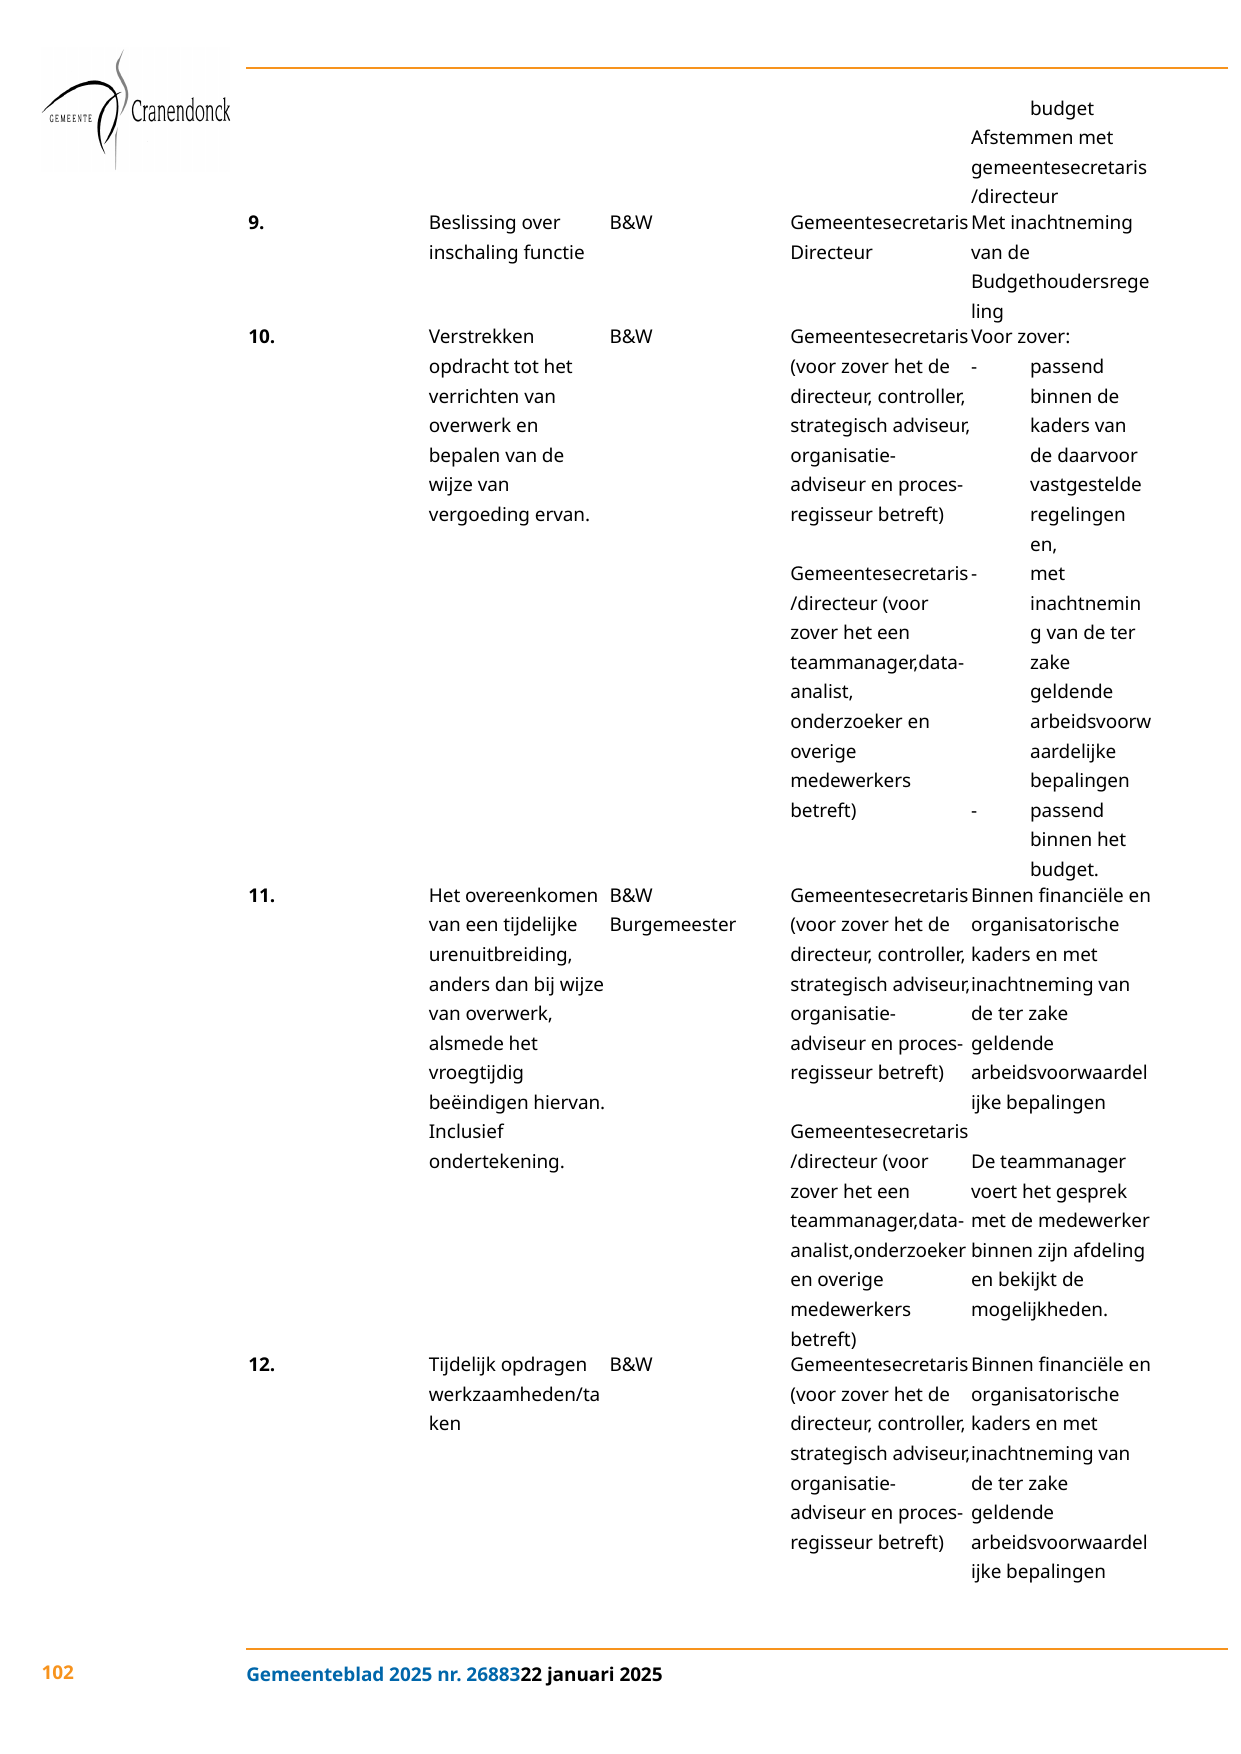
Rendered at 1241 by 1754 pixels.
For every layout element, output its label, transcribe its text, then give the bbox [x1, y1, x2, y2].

table_cell [429, 95, 609, 209]
table_cell Binnen financiële en organisatorische kaders en met inachtneming van de ter zake geldende arbeidsvoorwaardelijke bepalingen [971, 1351, 1152, 1584]
table_cell B&W [609, 209, 790, 324]
table_cell Tijdelijk opdragen werkzaamheden/taken [429, 1351, 609, 1584]
table_cell 9. [248, 209, 429, 324]
table_cell 12. [248, 1351, 429, 1584]
table_cell Het overeenkomen van een tijdelijke urenuitbreiding, anders dan bij wijze van overwerk, alsmede het vroegtijdig beëindigen hiervan. Inclusief ondertekening. [429, 882, 609, 1351]
table_cell [248, 95, 429, 209]
table_cell [609, 95, 790, 209]
table_cell Voor zover: passend binnen de kaders van de daarvoor vastgestelde regelingen en, met inachtneming van de ter zake geldende arbeidsvoorwaardelijke bepalingen passend binnen het budget. [971, 324, 1152, 882]
table_cell Gemeentesecretaris (voor zover het de directeur, controller, strategisch adviseur, organisatie-adviseur en proces-regisseur betreft) [790, 1351, 971, 1584]
table_cell budget Afstemmen met gemeentesecretaris/directeur [971, 95, 1152, 209]
table_cell Met inachtneming van de Budgethoudersregeling [971, 209, 1152, 324]
table_cell Gemeentesecretaris (voor zover het de directeur, controller, strategisch adviseur, organisatie-adviseur en proces-regisseur betreft) Gemeentesecretaris/directeur (voor zover het een teammanager,data-analist,onderzoeker en overige medewerkers betreft) [790, 882, 971, 1351]
table_cell B&W [609, 1351, 790, 1584]
table_cell Binnen financiële en organisatorische kaders en met inachtneming van de ter zake geldende arbeidsvoorwaardelijke bepalingen De teammanager voert het gesprek met de medewerker binnen zijn afdeling en bekijkt de mogelijkheden. [971, 882, 1152, 1351]
table_cell 10. [248, 324, 429, 882]
table_cell 11. [248, 882, 429, 1351]
table_cell Beslissing over inschaling functie [429, 209, 609, 324]
table_cell [790, 95, 971, 209]
picture [41, 47, 231, 172]
table_cell B&W [609, 324, 790, 882]
table_cell Gemeentesecretaris Directeur [790, 209, 971, 324]
table_cell Verstrekken opdracht tot het verrichten van overwerk en bepalen van de wijze van vergoeding ervan. [429, 324, 609, 882]
table_cell B&W Burgemeester [609, 882, 790, 1351]
table_cell Gemeentesecretaris (voor zover het de directeur, controller, strategisch adviseur, organisatie-adviseur en proces-regisseur betreft) Gemeentesecretaris/directeur (voor zover het een teammanager,data-analist, onderzoeker en overige medewerkers betreft) [790, 324, 971, 882]
